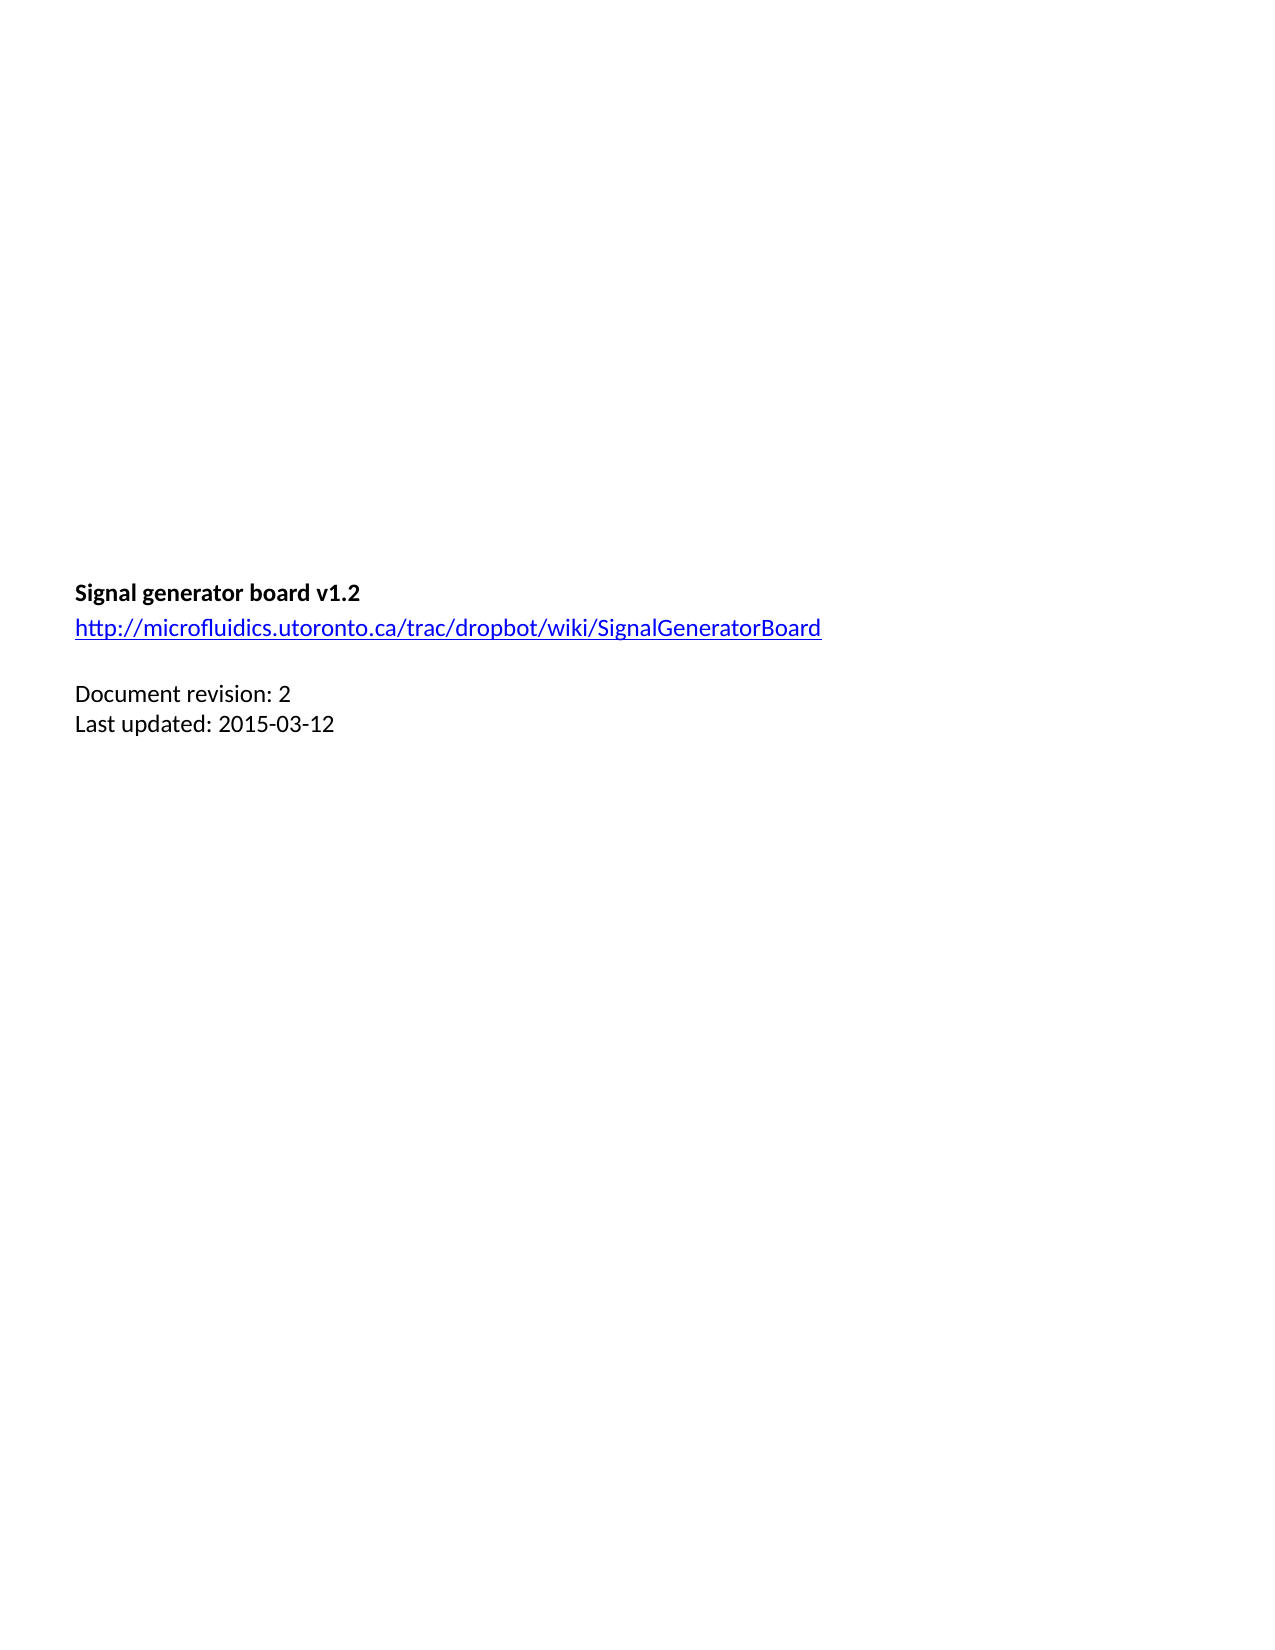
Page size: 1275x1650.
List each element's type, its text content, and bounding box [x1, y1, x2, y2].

text Signal generator board v1.2 [75, 577, 1200, 608]
text Document revision: 2 [75, 678, 1200, 708]
text http://microfluidics.utoronto.ca/trac/dropbot/wiki/SignalGeneratorBoard [75, 612, 1200, 643]
text Last updated: 2015-03-12 [75, 708, 1200, 739]
